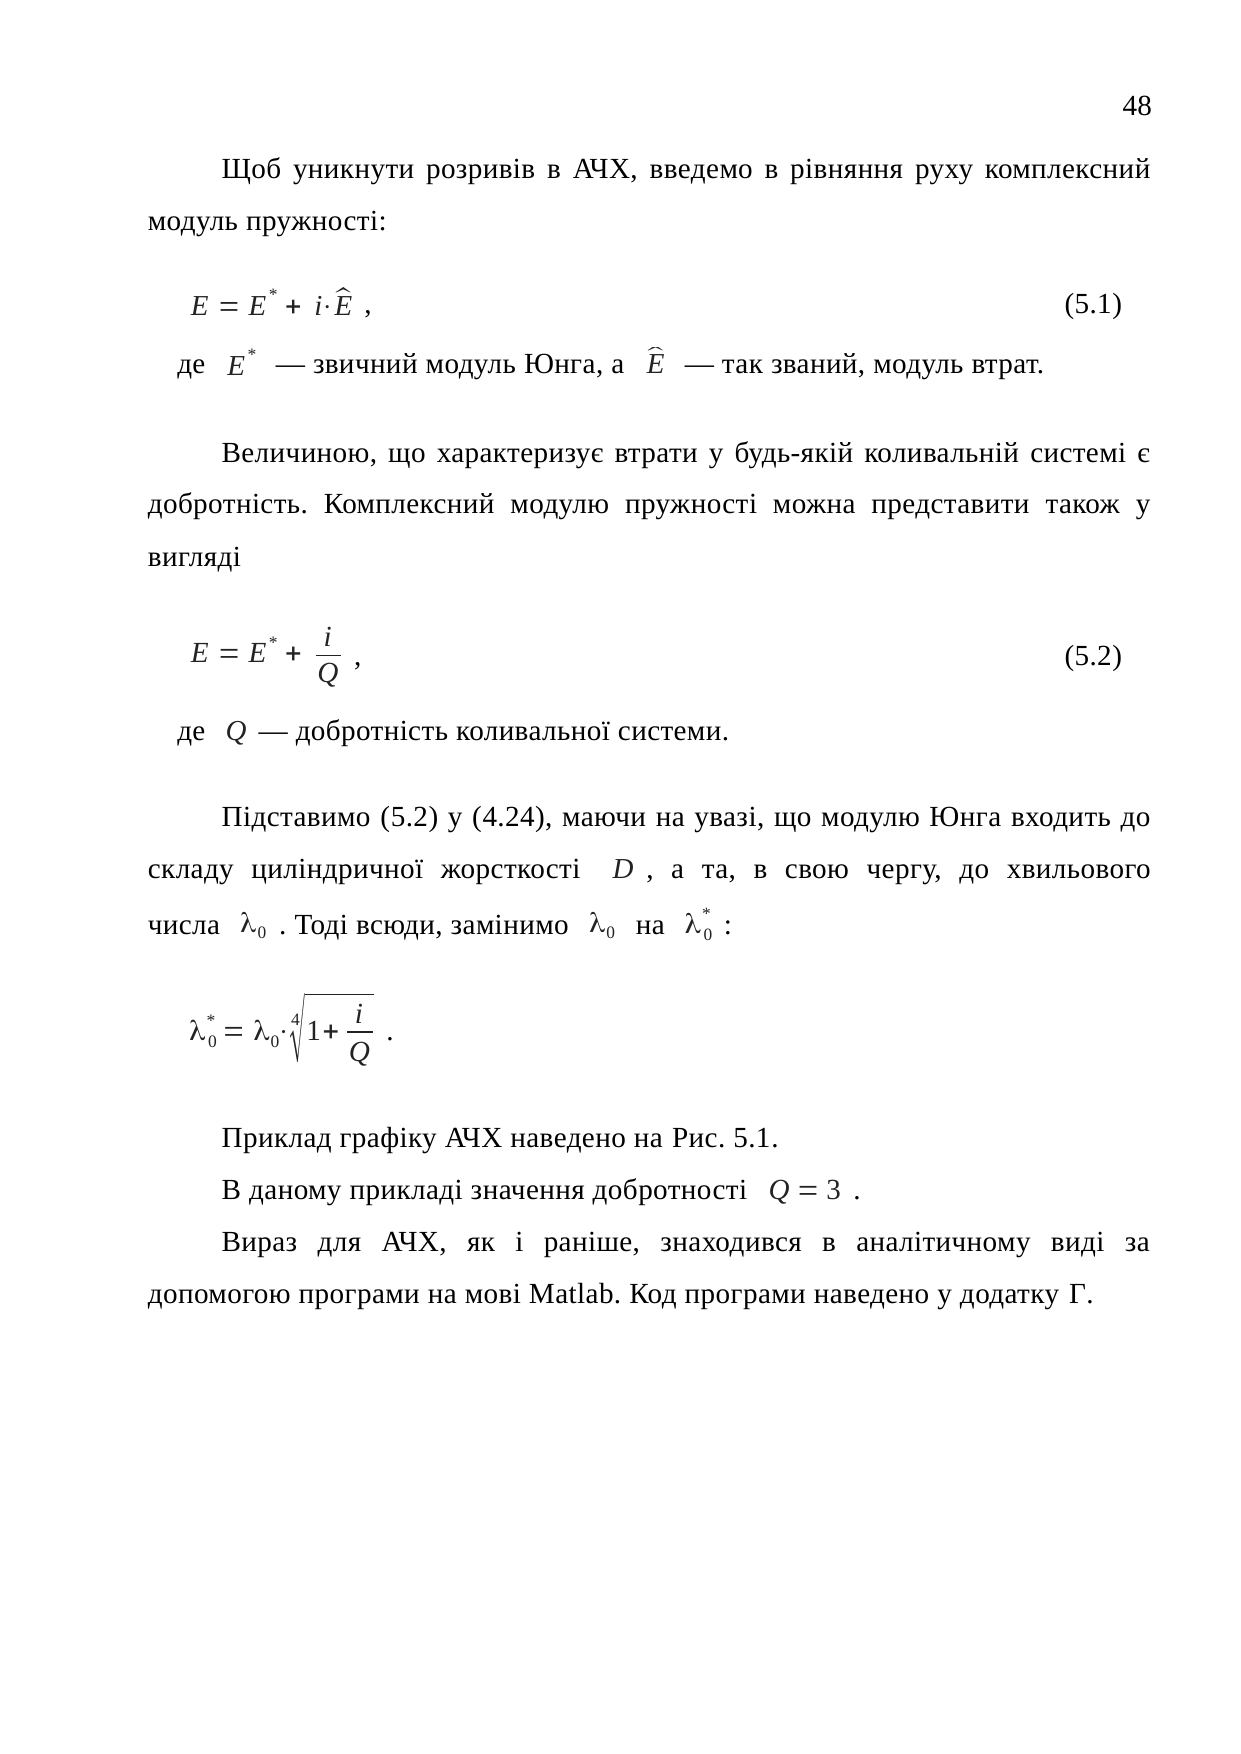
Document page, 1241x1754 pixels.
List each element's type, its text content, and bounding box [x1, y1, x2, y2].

text , (5.1) [148, 257, 1152, 316]
text де — добротність коливальної системи. [148, 683, 1152, 776]
text . [148, 964, 1152, 1096]
text В даному прикладі значення добротності . [148, 1172, 1152, 1206]
text Приклад графіку АЧХ наведено на Рис. 5.1. [148, 1120, 1152, 1154]
text Величиною, що характеризує втрати у будь-якій коливальній системі є добротність. Комплексний модулю пружності можна представити також у вигляді [148, 435, 1152, 572]
text Щоб уникнути розривів в АЧХ, введемо в рівняння руху комплексний модуль пружності: [148, 152, 1152, 237]
text Підставимо (5.2) у (4.24), маючи на увазі, що модулю Юнга входить до складу циліндричної жорсткості , а та, в свою чергу, до хвильового числа . Тоді всюди, замінимо на : [148, 799, 1152, 944]
text , (5.2) [148, 592, 1152, 683]
text Вираз для АЧХ, як і раніше, знаходився в аналітичному виді за допомогою програми на мові Matlab. Код програми наведено у додатку Г. [148, 1224, 1152, 1310]
text де — звичний модуль Юнга, а — так званий, модуль втрат. [148, 316, 1152, 411]
